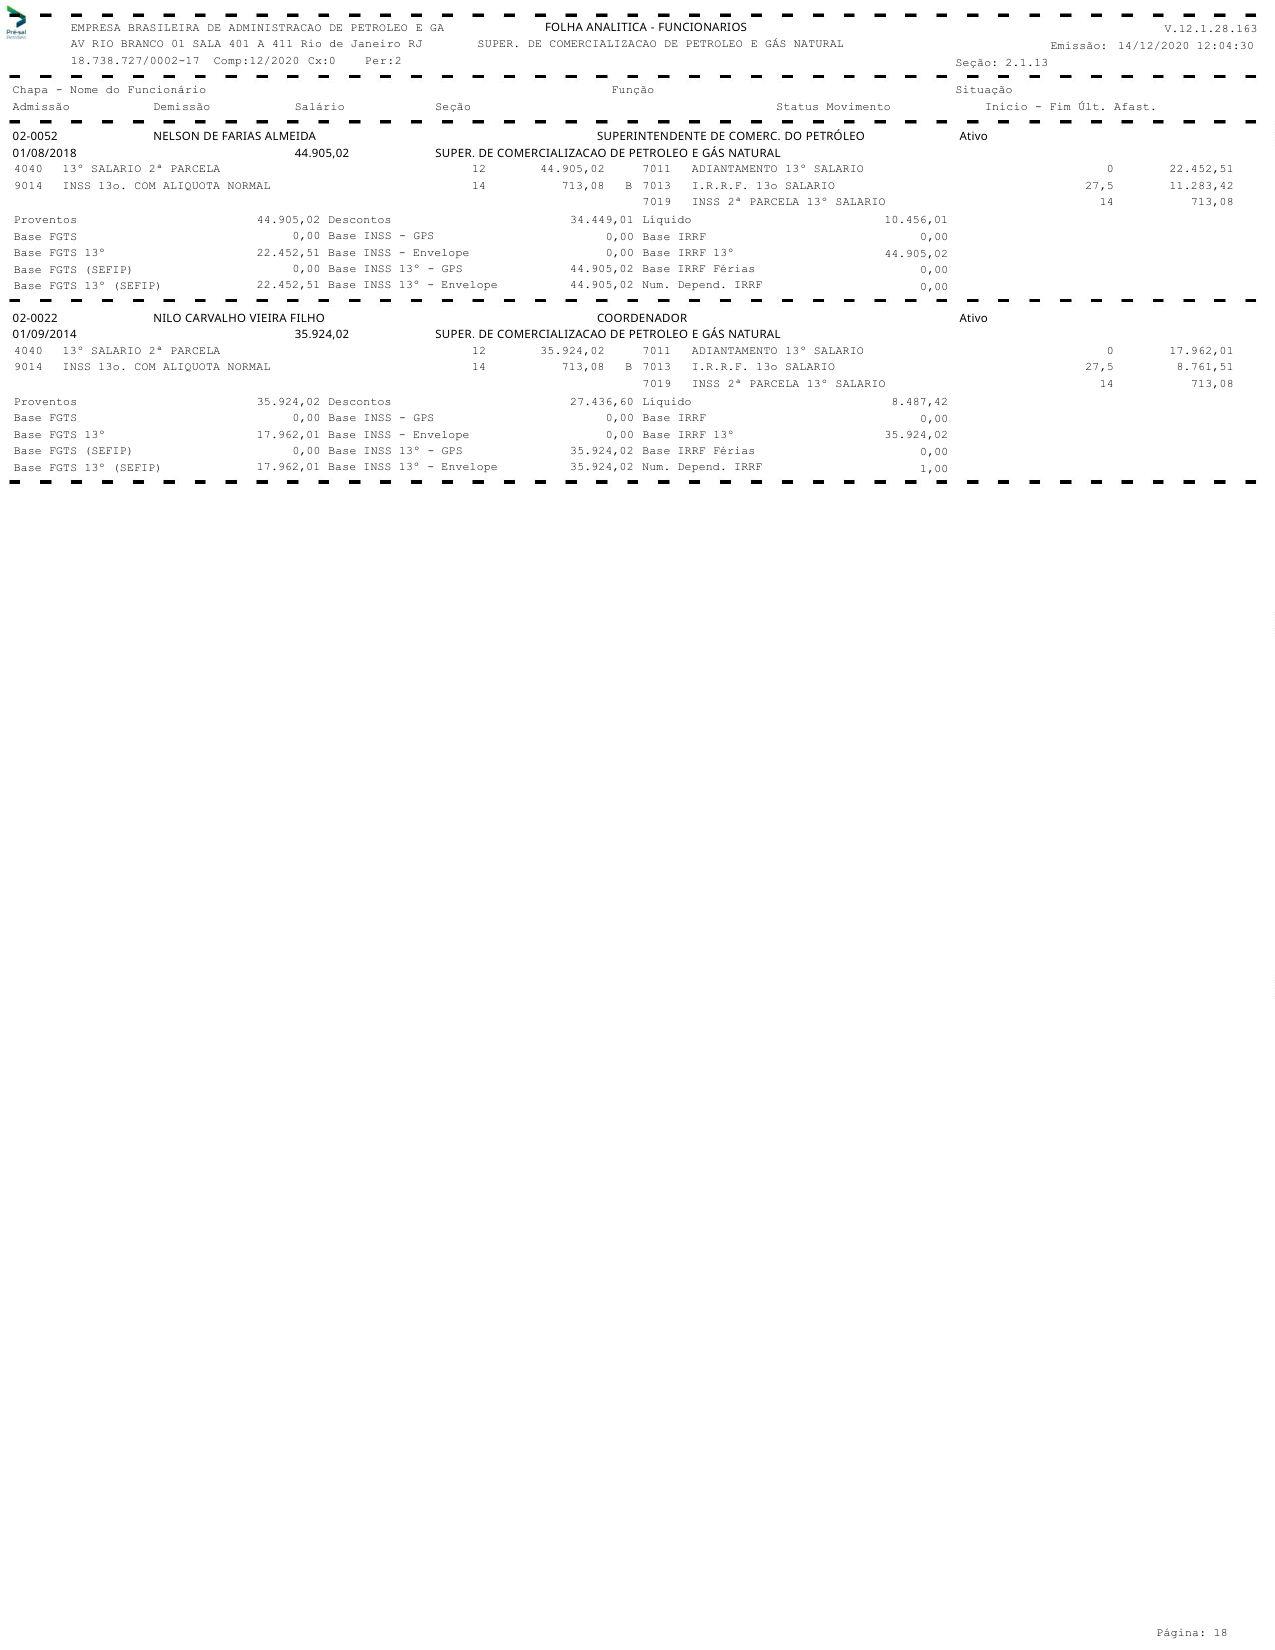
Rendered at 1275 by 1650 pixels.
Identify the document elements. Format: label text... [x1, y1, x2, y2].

text 35.924,02 Base IRRF Férias [570, 443, 789, 457]
text 44.905,02 Base IRRF Férias [570, 262, 789, 275]
text 9 [14, 360, 21, 373]
text Ativo [959, 311, 1012, 325]
text 22.452,51 Base INSS 13º - Envelope [257, 278, 524, 291]
text Base FGTS 13º (SEFIP) [13, 461, 186, 474]
text Página: 18 [1156, 1626, 1244, 1639]
text 8.761,51 [1176, 360, 1251, 373]
text Seção [435, 99, 488, 113]
text 44.905,02 Descontos [257, 213, 460, 226]
text 7011 [642, 343, 688, 357]
text 27.436,60 Líquido [570, 394, 711, 408]
text 0 [12, 328, 19, 342]
text EMPRESA BRASILEIRA DE ADMINISTRACAO DE PETROLEO E GA [71, 20, 469, 34]
text 713,08 [1191, 195, 1251, 208]
text 44.905,02 [884, 246, 966, 260]
text 0,00 Base INSS 13º - GPS [292, 443, 524, 457]
text 4 [14, 162, 21, 175]
text Emissão: [1050, 38, 1118, 52]
text INSS 2ª PARCELA 13º SALARIO [692, 195, 911, 208]
text 0,00 Base INSS - GPS [292, 410, 460, 424]
text 0,00 Base IRRF 13º [606, 246, 789, 259]
text Base FGTS [13, 411, 95, 424]
text B 7013 [625, 178, 688, 192]
text 8.738.727/0002-17 Comp:12/2020 Cx:0 [78, 53, 361, 67]
text 0,00 Base IRRF [606, 229, 724, 243]
text 019 [650, 195, 688, 208]
text Proventos [13, 213, 95, 226]
text 1/09/2014 [19, 328, 101, 342]
text Base FGTS 13º [13, 246, 186, 259]
text 35.924,02 [294, 328, 384, 342]
text 8.487,42 [891, 395, 966, 408]
text SUPER. DE COMERCIALIZACAO DE PETROLEO E GÁS NATURAL [435, 328, 827, 342]
text 0,00 [920, 230, 966, 243]
text Base FGTS (SEFIP) [13, 262, 186, 276]
text 27,5 [1085, 360, 1131, 373]
text 0 [1107, 162, 1131, 175]
text 44.905,02 Num. Depend. IRRF [570, 278, 789, 291]
text I.R.R.F. 13o SALARIO [692, 178, 857, 192]
text Chapa - Nome do Funcionário [12, 83, 236, 96]
text 12 [472, 162, 503, 175]
text 1/08/2018 [19, 146, 101, 160]
text SUPER. DE COMERCIALIZACAO DE PETROLEO E GÁS NATURAL [435, 146, 895, 160]
text 35.924,02 [884, 428, 966, 441]
text 35.924,02 Descontos [257, 394, 460, 408]
text FOLHA ANALITICA - FUNCIONARIOS [545, 20, 785, 34]
text 14 [1099, 195, 1131, 208]
text 713,08 [562, 360, 622, 373]
text 14 [472, 178, 503, 192]
text 4 [14, 343, 21, 357]
text AV RIO BRANCO 01 SALA 401 A 411 Rio de Janeiro RJ [71, 37, 469, 50]
text 0 [1107, 343, 1131, 357]
text INSS 13o. COM ALIQUOTA NORMAL [62, 360, 296, 373]
text INSS 2ª PARCELA 13º SALARIO [692, 377, 911, 390]
text 11.283,42 [1169, 178, 1251, 192]
text 13º SALARIO 2ª PARCELA [62, 162, 244, 175]
text 0,00 [920, 411, 966, 425]
text 14 [472, 360, 503, 373]
text 0,00 [920, 279, 966, 293]
text ADIANTAMENTO 13º SALARIO [692, 343, 889, 357]
text Função [611, 83, 672, 96]
text 7011 [642, 162, 688, 175]
text 2-0052 [19, 130, 80, 143]
text Status Movimento [776, 99, 908, 113]
text 44.905,02 [294, 146, 384, 160]
picture [0, 0, 1275, 1650]
text Base FGTS 13º [13, 427, 186, 441]
text 9 [14, 178, 21, 192]
text 12 [472, 343, 503, 357]
text INSS 13o. COM ALIQUOTA NORMAL [62, 178, 296, 192]
text ADIANTAMENTO 13º SALARIO [692, 162, 889, 175]
text 22.452,51 [1169, 162, 1251, 175]
text 35.924,02 [540, 343, 622, 357]
text 1 [71, 53, 78, 67]
text 7 [642, 195, 650, 208]
text Proventos [13, 394, 95, 408]
text Base FGTS [13, 229, 95, 243]
text 27,5 [1085, 178, 1131, 192]
text 22.452,51 Base INSS - Envelope [257, 246, 524, 259]
text 17.962,01 Base INSS 13º - Envelope [257, 459, 524, 473]
text 14 [1099, 377, 1131, 390]
text Per:2 [364, 53, 419, 67]
text SUPERINTENDENTE DE COMERC. DO PETRÓLEO [597, 130, 895, 143]
text 34.449,01 Líquido [570, 213, 711, 226]
text 040 [21, 162, 60, 175]
text 0 [12, 146, 19, 160]
text Ativo [959, 130, 1012, 143]
text COORDENADOR [597, 311, 693, 325]
text 7 [642, 377, 650, 390]
text 713,08 [562, 178, 622, 192]
text Admissão Demissão [12, 99, 236, 113]
text SUPER. DE COMERCIALIZACAO DE PETROLEO E GÁS NATURAL [477, 37, 869, 50]
text 019 [650, 377, 688, 390]
text 014 [21, 178, 60, 192]
text 2-0022 [19, 311, 80, 325]
text 17.962,01 [1169, 343, 1251, 357]
text Início - Fim Últ. Afast. [985, 99, 1182, 113]
text 0,00 [920, 444, 966, 458]
text 0,00 [920, 263, 966, 276]
text 10.456,01 [884, 213, 966, 227]
text 13º SALARIO 2ª PARCELA [62, 343, 244, 357]
text Salário [294, 99, 362, 113]
text 35.924,02 Num. Depend. IRRF [570, 459, 789, 473]
text I.R.R.F. 13o SALARIO [692, 360, 857, 373]
text 0 [12, 311, 19, 325]
text B 7013 [625, 360, 688, 373]
text 17.962,01 Base INSS - Envelope [257, 427, 524, 441]
text 14/12/2020 12:04:30 [1118, 38, 1275, 52]
text NILO CARVALHO VIEIRA FILHO [153, 311, 384, 325]
text V.12.1.28.163 [1164, 22, 1275, 35]
text 1,00 [920, 461, 966, 475]
text Situação [955, 82, 1066, 96]
text 0,00 Base IRRF 13º [606, 427, 789, 441]
text 0,00 Base INSS - GPS [292, 228, 460, 242]
text 44.905,02 [540, 162, 622, 175]
text Base FGTS (SEFIP) [13, 444, 186, 457]
text 0,00 Base IRRF [606, 411, 724, 424]
text 713,08 [1191, 377, 1251, 390]
text 040 [21, 343, 60, 357]
text 014 [21, 360, 60, 373]
text 0 [12, 130, 19, 143]
text 0,00 Base INSS 13º - GPS [292, 262, 524, 275]
text NELSON DE FARIAS ALMEIDA [153, 130, 384, 143]
text Seção: 2.1.13 [955, 55, 1066, 69]
text Base FGTS 13º (SEFIP) [13, 279, 186, 292]
